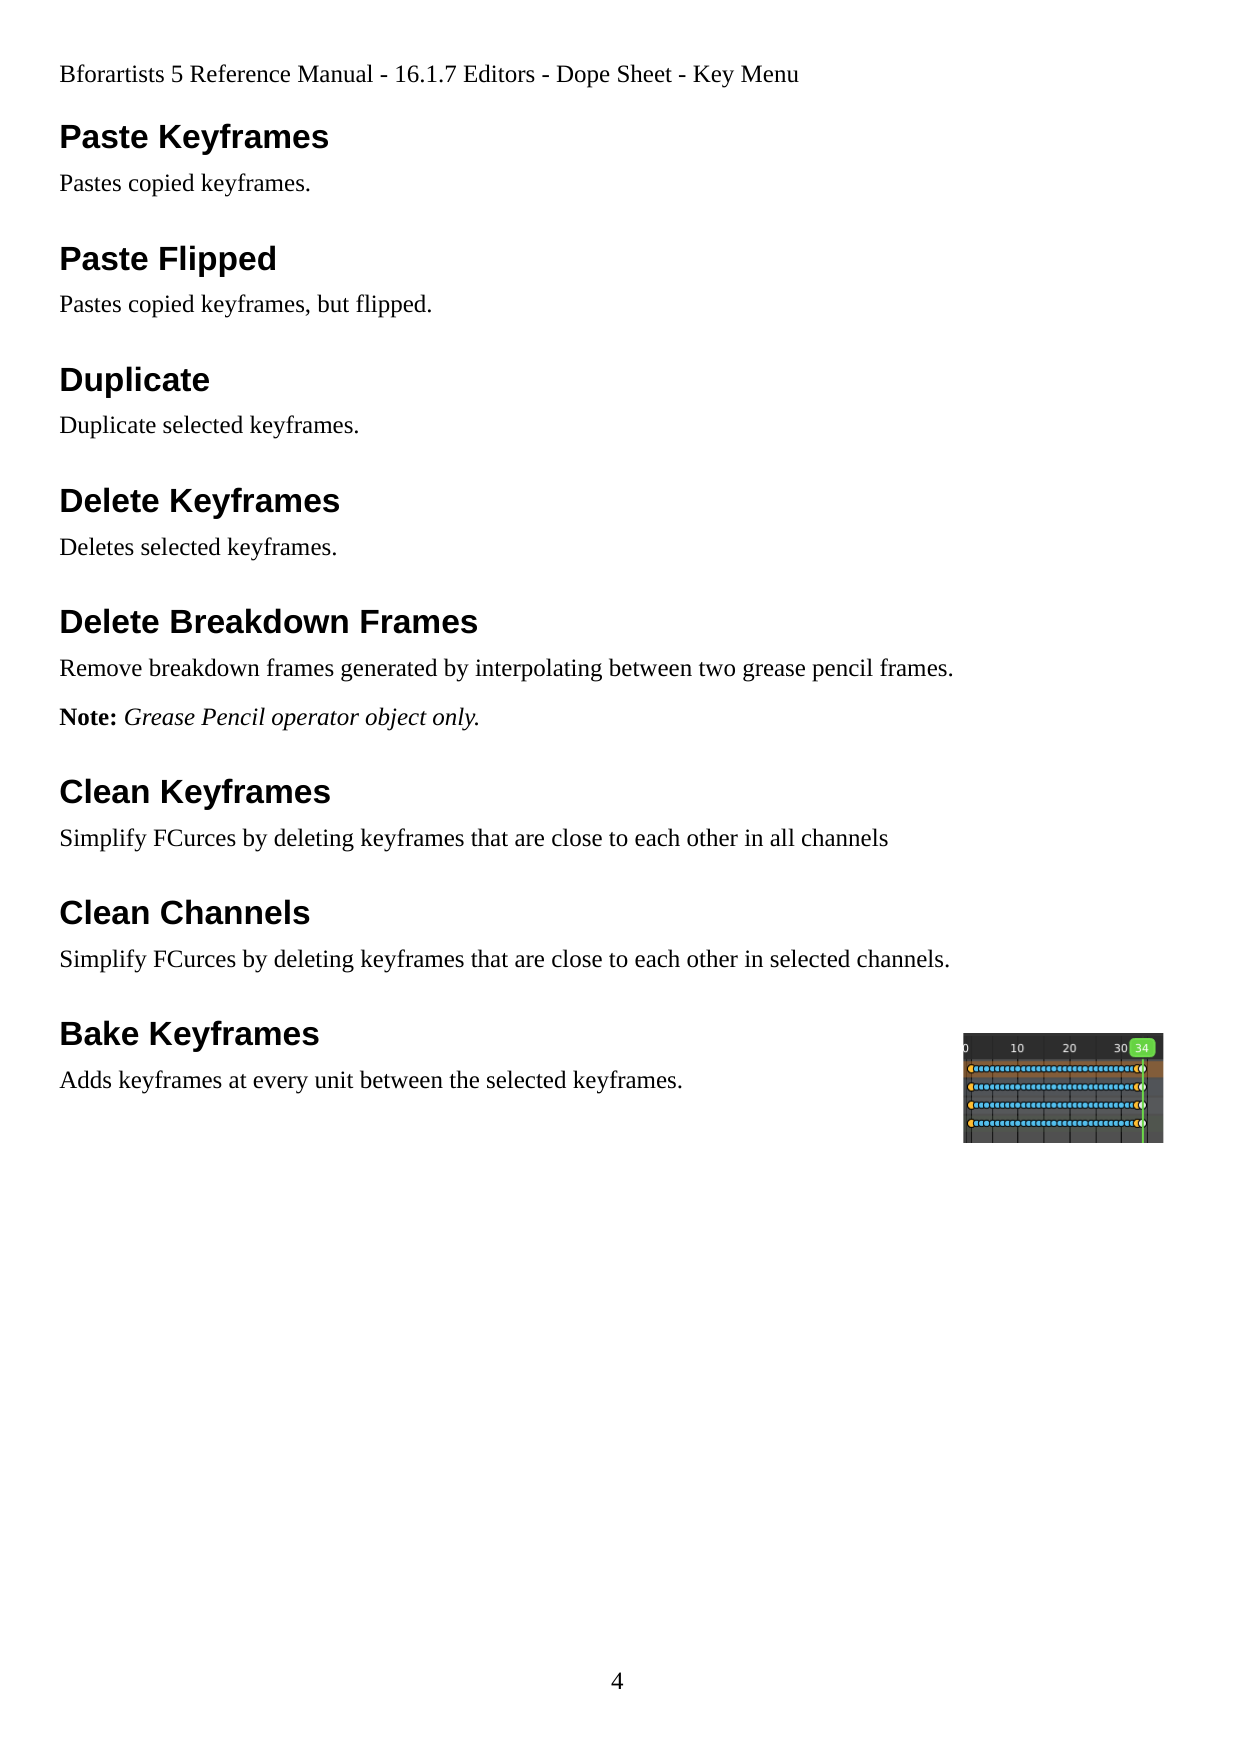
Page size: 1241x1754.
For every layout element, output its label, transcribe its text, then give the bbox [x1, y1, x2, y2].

picture [963, 1033, 1164, 1143]
text Simplify FCurces by deleting keyframes that are close to each other in selected channels. [59, 944, 1181, 972]
text Simplify FCurces by deleting keyframes that are close to each other in all channels [59, 823, 1181, 851]
subtitle Bake Keyframes [59, 1014, 1181, 1052]
text Pastes copied keyframes, but flipped. [59, 289, 1181, 318]
subtitle Paste Flipped [59, 238, 1181, 277]
text Note: Grease Pencil operator object only. [59, 702, 1181, 730]
subtitle Duplicate [59, 359, 1181, 398]
text Duplicate selected keyframes. [59, 411, 1181, 439]
subtitle Clean Channels [59, 893, 1181, 931]
text Deletes selected keyframes. [59, 532, 1181, 560]
subtitle Delete Keyframes [59, 480, 1181, 519]
subtitle Clean Keyframes [59, 772, 1181, 810]
subtitle Delete Breakdown Frames [59, 601, 1181, 640]
text Remove breakdown frames generated by interpolating between two grease pencil frames. [59, 653, 1181, 681]
text Adds keyframes at every unit between the selected keyframes. [59, 1065, 963, 1093]
subtitle Paste Keyframes [59, 117, 1181, 156]
text Pastes copied keyframes. [59, 168, 1181, 197]
